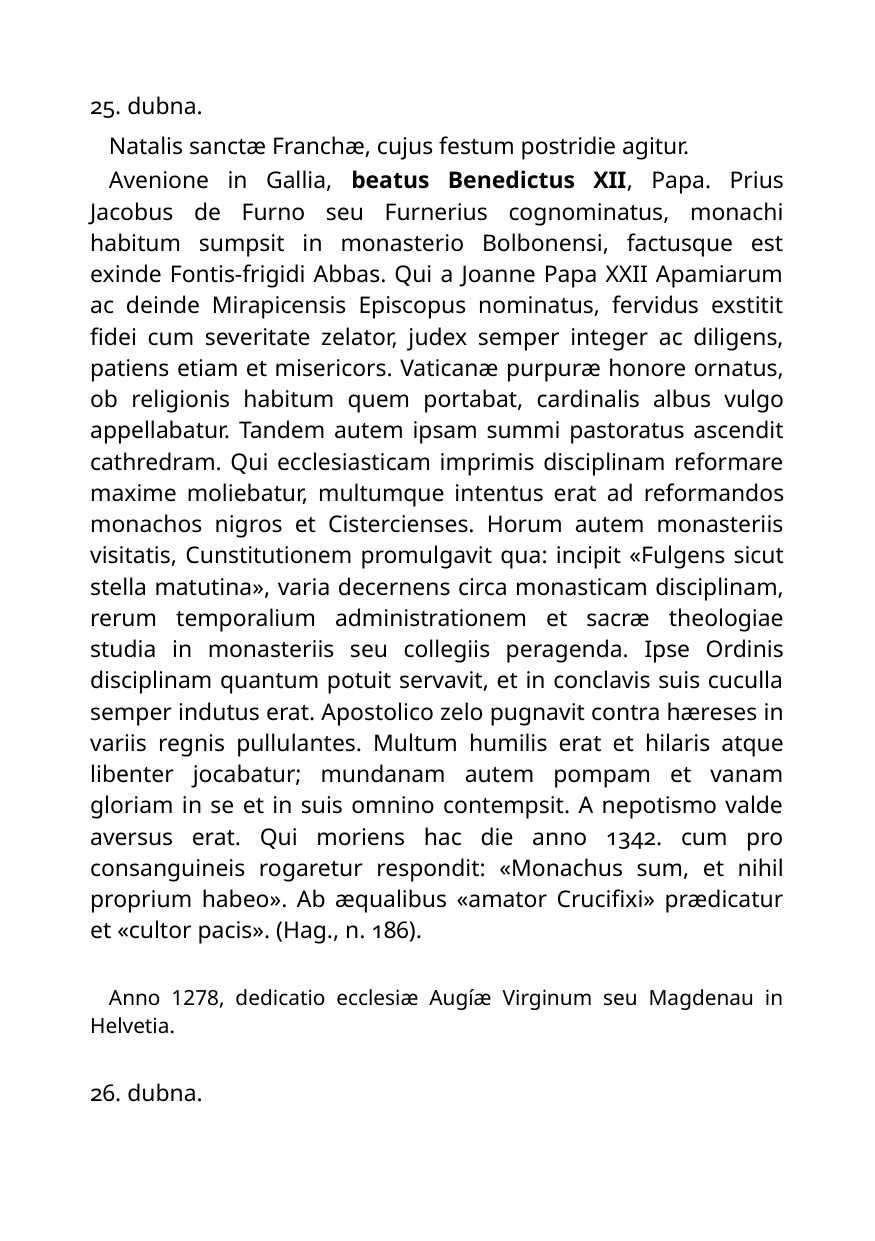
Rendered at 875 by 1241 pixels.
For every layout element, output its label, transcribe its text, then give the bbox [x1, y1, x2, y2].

text 26. dubna. [90, 1077, 784, 1108]
text 25. dubna. [90, 90, 784, 121]
text Avenione in Gallia, beatus Benedictus XII, Papa. Prius Jacobus de Furno seu Furnerius cognominatus, monachi habitum sumpsit in monasterio Bolbonensi, factusque est exinde Fontis-frigidi Abbas. Qui a Joanne Papa XXII Apamiarum ac deinde Mirapicensis Episcopus nominatus, fervidus exstitit fidei cum severitate zelator, judex semper integer ac diligens, patiens etiam et misericors. Vaticanæ purpuræ honore ornatus, ob religionis habitum quem portabat, cardi­nalis albus vulgo appellabatur. Tandem autem ipsam summi pastoratus ascendit cathredram. Qui ecclesiasticam imprimis disciplinam reformare maxime moliebatur, multumque inten­tus erat ad reformandos monachos nigros et Cistercienses. Horum autem monasteriis visitatis, Cunstitutionem promul­gavit qua: incipit «Fulgens sicut stella matutina», varia decernens circa monasticam disciplinam, rerum temporalium administrationem et sacræ theologiae studia in monasteriis seu collegiis peragenda. Ipse Ordinis disciplinam quantum potuit servavit, et in conclavis suis cuculla semper indutus erat. Apostolico zelo pugnavit contra hæreses in variis regnis pullu­lantes. Multum humilis erat et hilaris atque libenter joca­batur; mundanam autem pompam et vanam gloriam in se et in suis omnino contempsit. A nepotismo valde aversus erat. Qui moriens hac die anno 1342. cum pro consanguineis ro­garetur respondit: «Monachus sum, et nihil proprium habeo». Ab æqualibus «amator Crucifixi» prædicatur et «cultor pacis». (Hag., n. 186). [90, 164, 784, 946]
text Anno 1278, dedicatio ecclesiæ Augíæ Virginum seu Magdenau in Helvetia. [90, 983, 784, 1040]
text Natalis sanctæ Franchæ, cujus festum postridie agitur. [90, 130, 784, 161]
